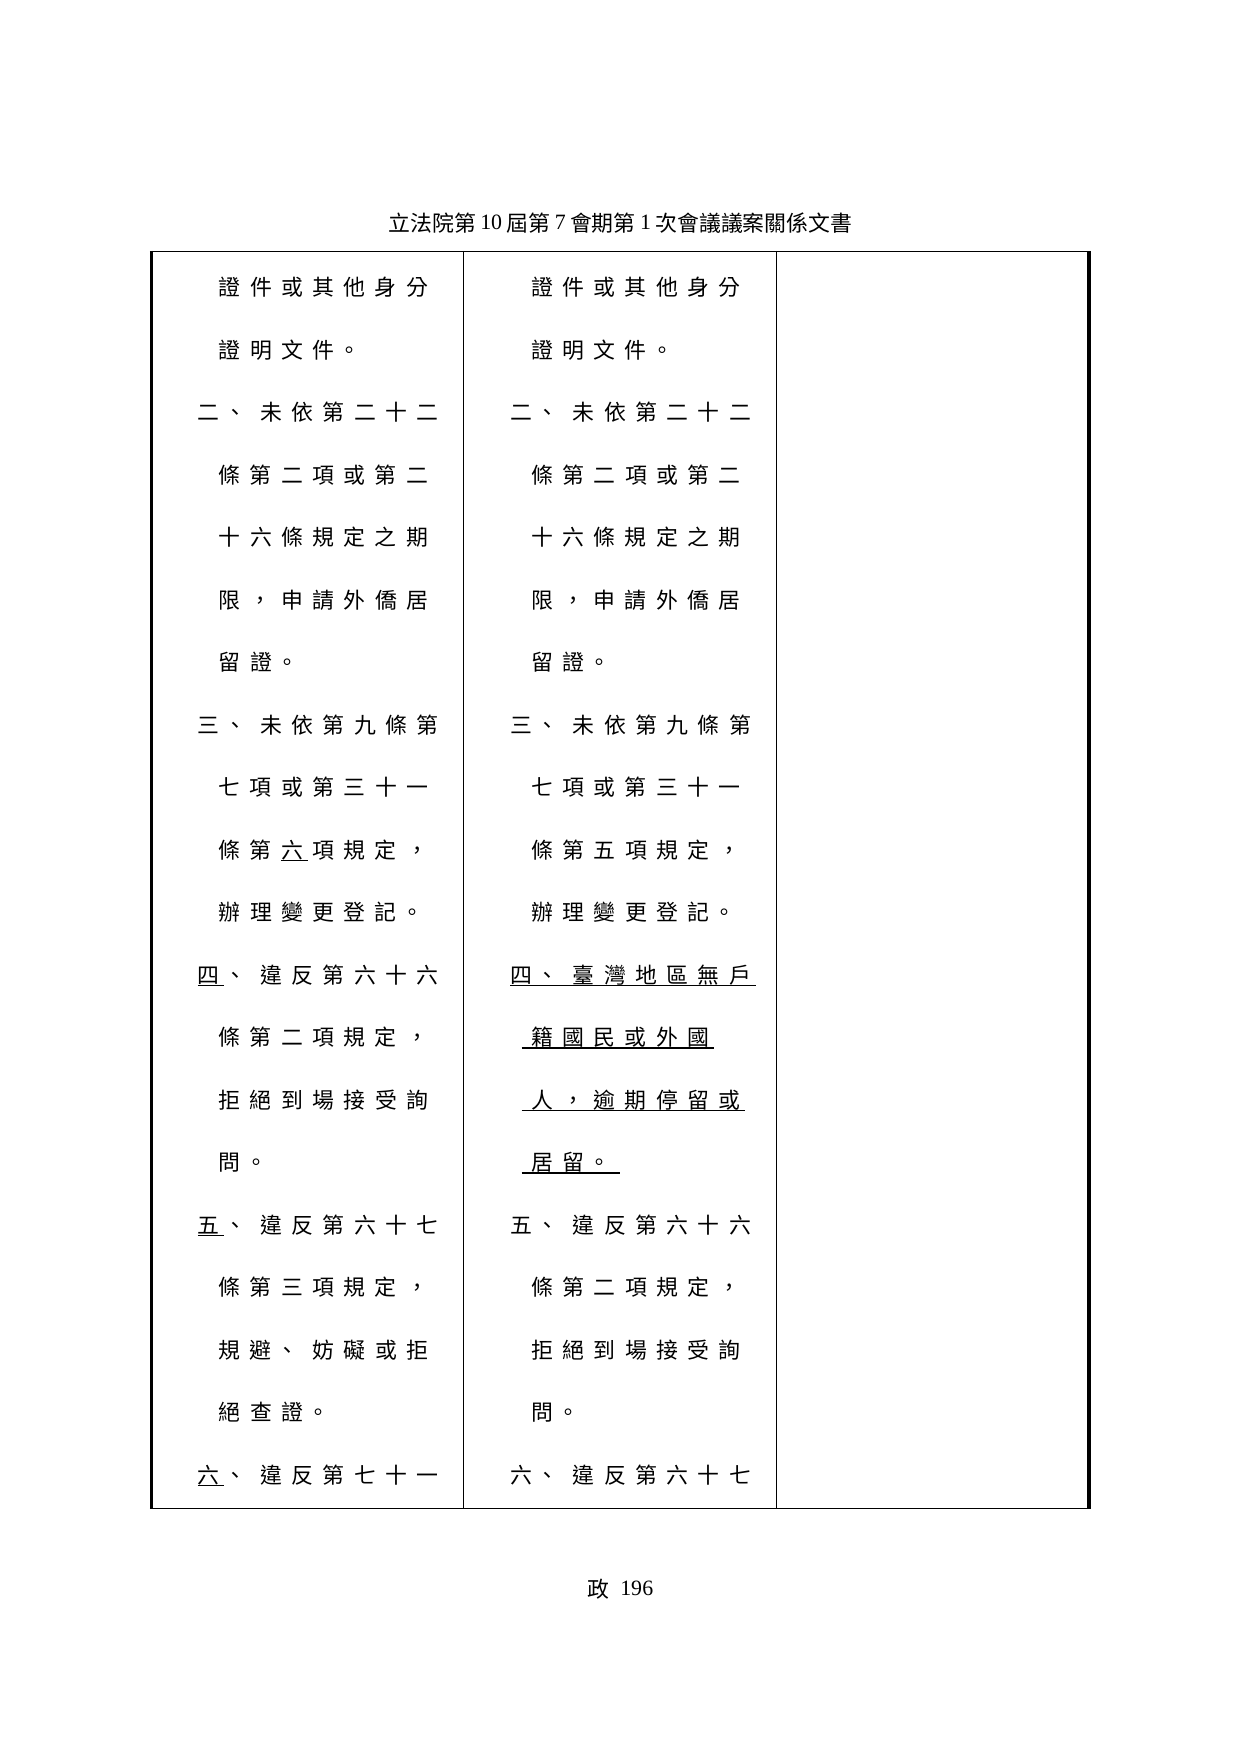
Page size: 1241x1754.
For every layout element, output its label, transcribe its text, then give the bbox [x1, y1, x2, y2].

table_cell [777, 252, 1087, 1508]
table_cell 證件或其他身分證明文件。 二、未依第二十二條第二項或第二十六條規定之期限，申請外僑居留證。 三、未依第九條第七項或第三十一條第五項規定，辦理變更登記。 四、臺灣地區無戶籍國民或外國人，逾期停留或居留。 五、違反第六十六條第二項規定，拒絕到場接受詢問。 六、違反第六十七 [464, 252, 776, 1508]
table_cell 證件或其他身分證明文件。 二、未依第二十二條第二項或第二十六條規定之期限，申請外僑居留證。 三、未依第九條第七項或第三十一條第六項規定，辦理變更登記。 四、違反第六十六條第二項規定，拒絕到場接受詢問。 五、違反第六十七條第三項規定，規避、妨礙或拒絕查證。 六、違反第七十一 [153, 252, 463, 1508]
